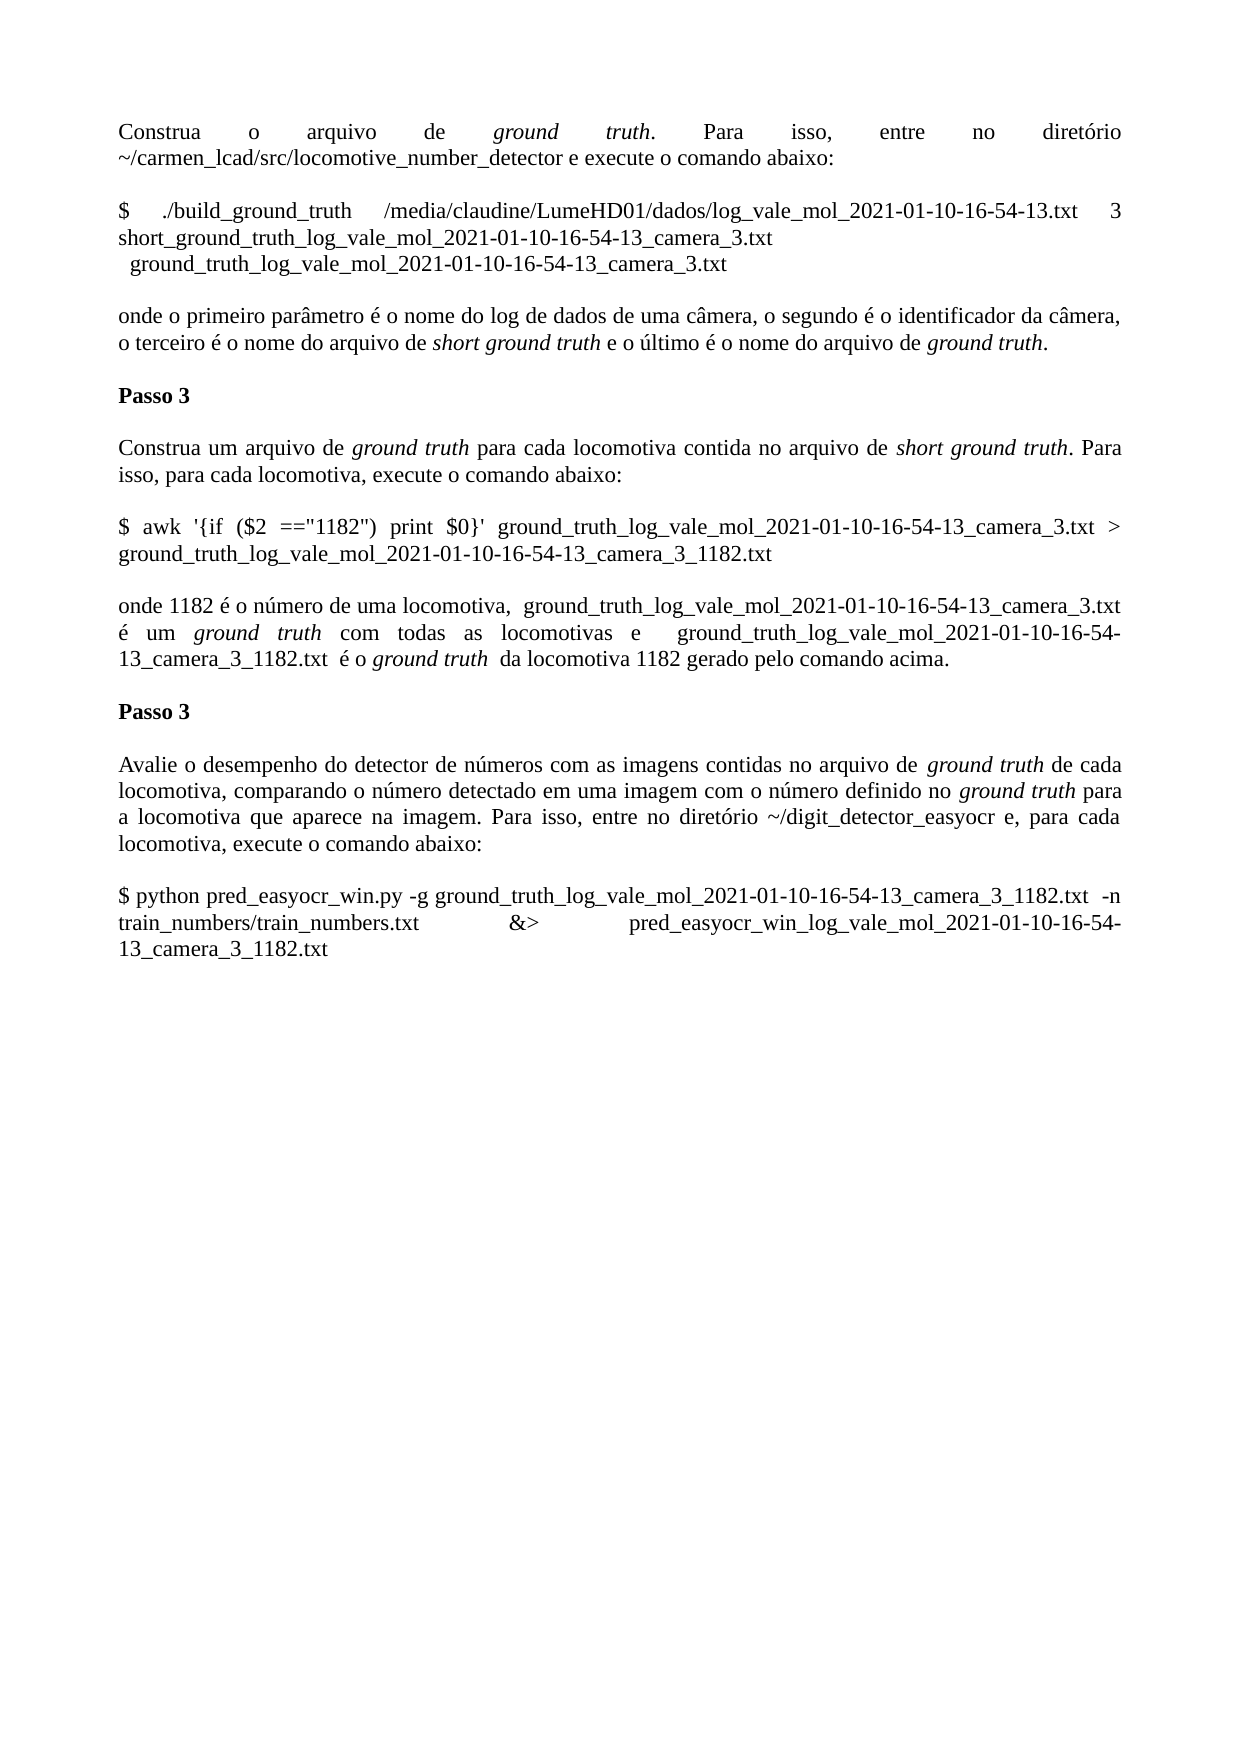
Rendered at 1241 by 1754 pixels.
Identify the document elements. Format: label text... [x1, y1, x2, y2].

text Passo 3 [118, 382, 1122, 408]
text onde o primeiro parâmetro é o nome do log de dados de uma câmera, o segundo é o identificador da câmera, o terceiro é o nome do arquivo de short ground truth e o último é o nome do arquivo de ground truth. [118, 303, 1122, 355]
text $ ./build_ground_truth /media/claudine/LumeHD01/dados/log_vale_mol_2021-01-10-16-54-13.txt 3 short_ground_truth_log_vale_mol_2021-01-10-16-54-13_camera_3.txt [118, 197, 1122, 250]
text Construa o arquivo de ground truth. Para isso, entre no diretório ~/carmen_lcad/src/locomotive_number_detector e execute o comando abaixo: [118, 118, 1122, 171]
text Passo 3 [118, 698, 1122, 724]
text Construa um arquivo de ground truth para cada locomotiva contida no arquivo de short ground truth. Para isso, para cada locomotiva, execute o comando abaixo: [118, 434, 1122, 487]
text Avalie o desempenho do detector de números com as imagens contidas no arquivo de ground truth de cada locomotiva, comparando o número detectado em uma imagem com o número definido no ground truth para a locomotiva que aparece na imagem. Para isso, entre no diretório ~/digit_detector_easyocr e, para cada locomotiva, execute o comando abaixo: [118, 751, 1122, 856]
text onde 1182 é o número de uma locomotiva, ground_truth_log_vale_mol_2021-01-10-16-54-13_camera_3.txt é um ground truth com todas as locomotivas e ground_truth_log_vale_mol_2021-01-10-16-54-13_camera_3_1182.txt é o ground truth da locomotiva 1182 gerado pelo comando acima. [118, 592, 1122, 672]
text ground_truth_log_vale_mol_2021-01-10-16-54-13_camera_3.txt [118, 250, 1122, 276]
text $ python pred_easyocr_win.py -g ground_truth_log_vale_mol_2021-01-10-16-54-13_camera_3_1182.txt -n train_numbers/train_numbers.txt &> pred_easyocr_win_log_vale_mol_2021-01-10-16-54-13_camera_3_1182.txt [118, 882, 1122, 961]
text $ awk '{if ($2 =="1182") print $0}' ground_truth_log_vale_mol_2021-01-10-16-54-13_camera_3.txt > ground_truth_log_vale_mol_2021-01-10-16-54-13_camera_3_1182.txt [118, 513, 1122, 566]
